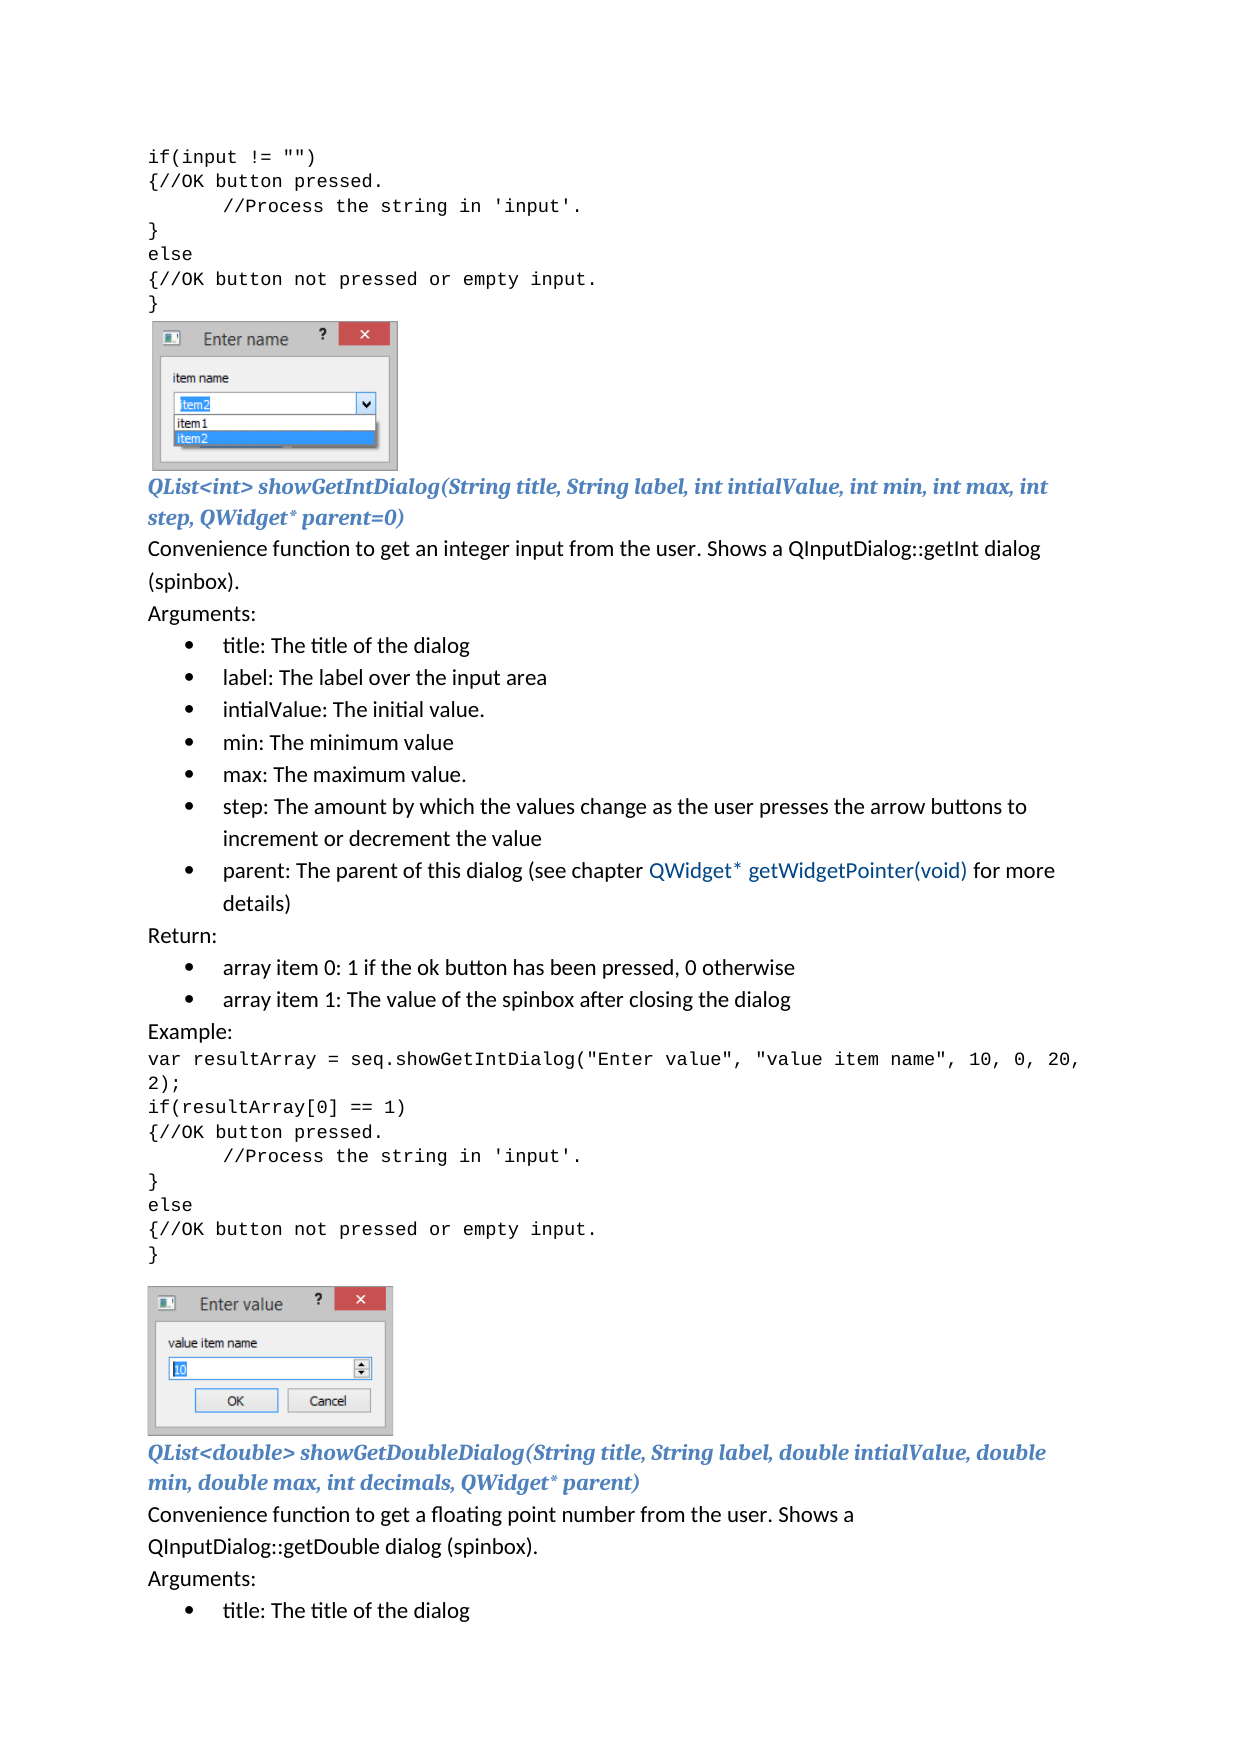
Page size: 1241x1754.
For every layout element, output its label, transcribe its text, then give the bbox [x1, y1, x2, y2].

list max: The maximum value. [185, 760, 1093, 788]
text Convenience function to get a floating point number from the user. Shows a QInputDialog::getDouble dialog (spinbox). [148, 1500, 1093, 1560]
text {//OK button pressed. [148, 1123, 1093, 1144]
text //Process the string in 'input'. [148, 1147, 1093, 1168]
list title: The title of the dialog [185, 631, 1093, 659]
list title: The title of the dialog [185, 1596, 1093, 1624]
list array item 1: The value of the spinbox after closing the dialog [185, 985, 1093, 1013]
list parent: The parent of this dialog (see chapter QWidget* getWidgetPointer(void) for more details) [185, 856, 1093, 917]
list label: The label over the input area [185, 663, 1093, 691]
text Arguments: [148, 1564, 1093, 1592]
text Return: [148, 921, 1093, 949]
picture [152, 321, 398, 471]
text } [148, 294, 1093, 315]
list step: The amount by which the values change as the user presses the arrow buttons to increment or decrement the value [185, 792, 1093, 852]
list array item 0: 1 if the ok button has been pressed, 0 otherwise [185, 953, 1093, 981]
text {//OK button not pressed or empty input. [148, 1220, 1093, 1241]
text if(resultArray[0] == 1) [148, 1098, 1093, 1119]
text {//OK button not pressed or empty input. [148, 269, 1093, 291]
list intialValue: The initial value. [185, 696, 1093, 723]
text var resultArray = seq.showGetIntDialog("Enter value", "value item name", 10, 0, 20, 2); [148, 1049, 1093, 1095]
text Convenience function to get an integer input from the user. Shows a QInputDialog::getInt dialog (spinbox). [148, 534, 1093, 595]
subtitle QList<double> showGetDoubleDialog(String title, String label, double intialValue, double min, double max, int decimals, QWidget* parent) [148, 1436, 1093, 1496]
text //Process the string in 'input'. [148, 196, 1093, 218]
text else [148, 245, 1093, 266]
text } [148, 1171, 1093, 1193]
subtitle QList<int> showGetIntDialog(String title, String label, int intialValue, int min, int max, int step, QWidget* parent=0) [148, 471, 1093, 531]
text Example: [148, 1017, 1093, 1045]
text Arguments: [148, 599, 1093, 627]
text {//OK button pressed. [148, 172, 1093, 193]
text if(input != "") [148, 148, 1093, 169]
text else [148, 1196, 1093, 1217]
picture [147, 1286, 394, 1436]
text } [148, 1244, 1093, 1266]
list min: The minimum value [185, 728, 1093, 756]
text } [148, 221, 1093, 242]
